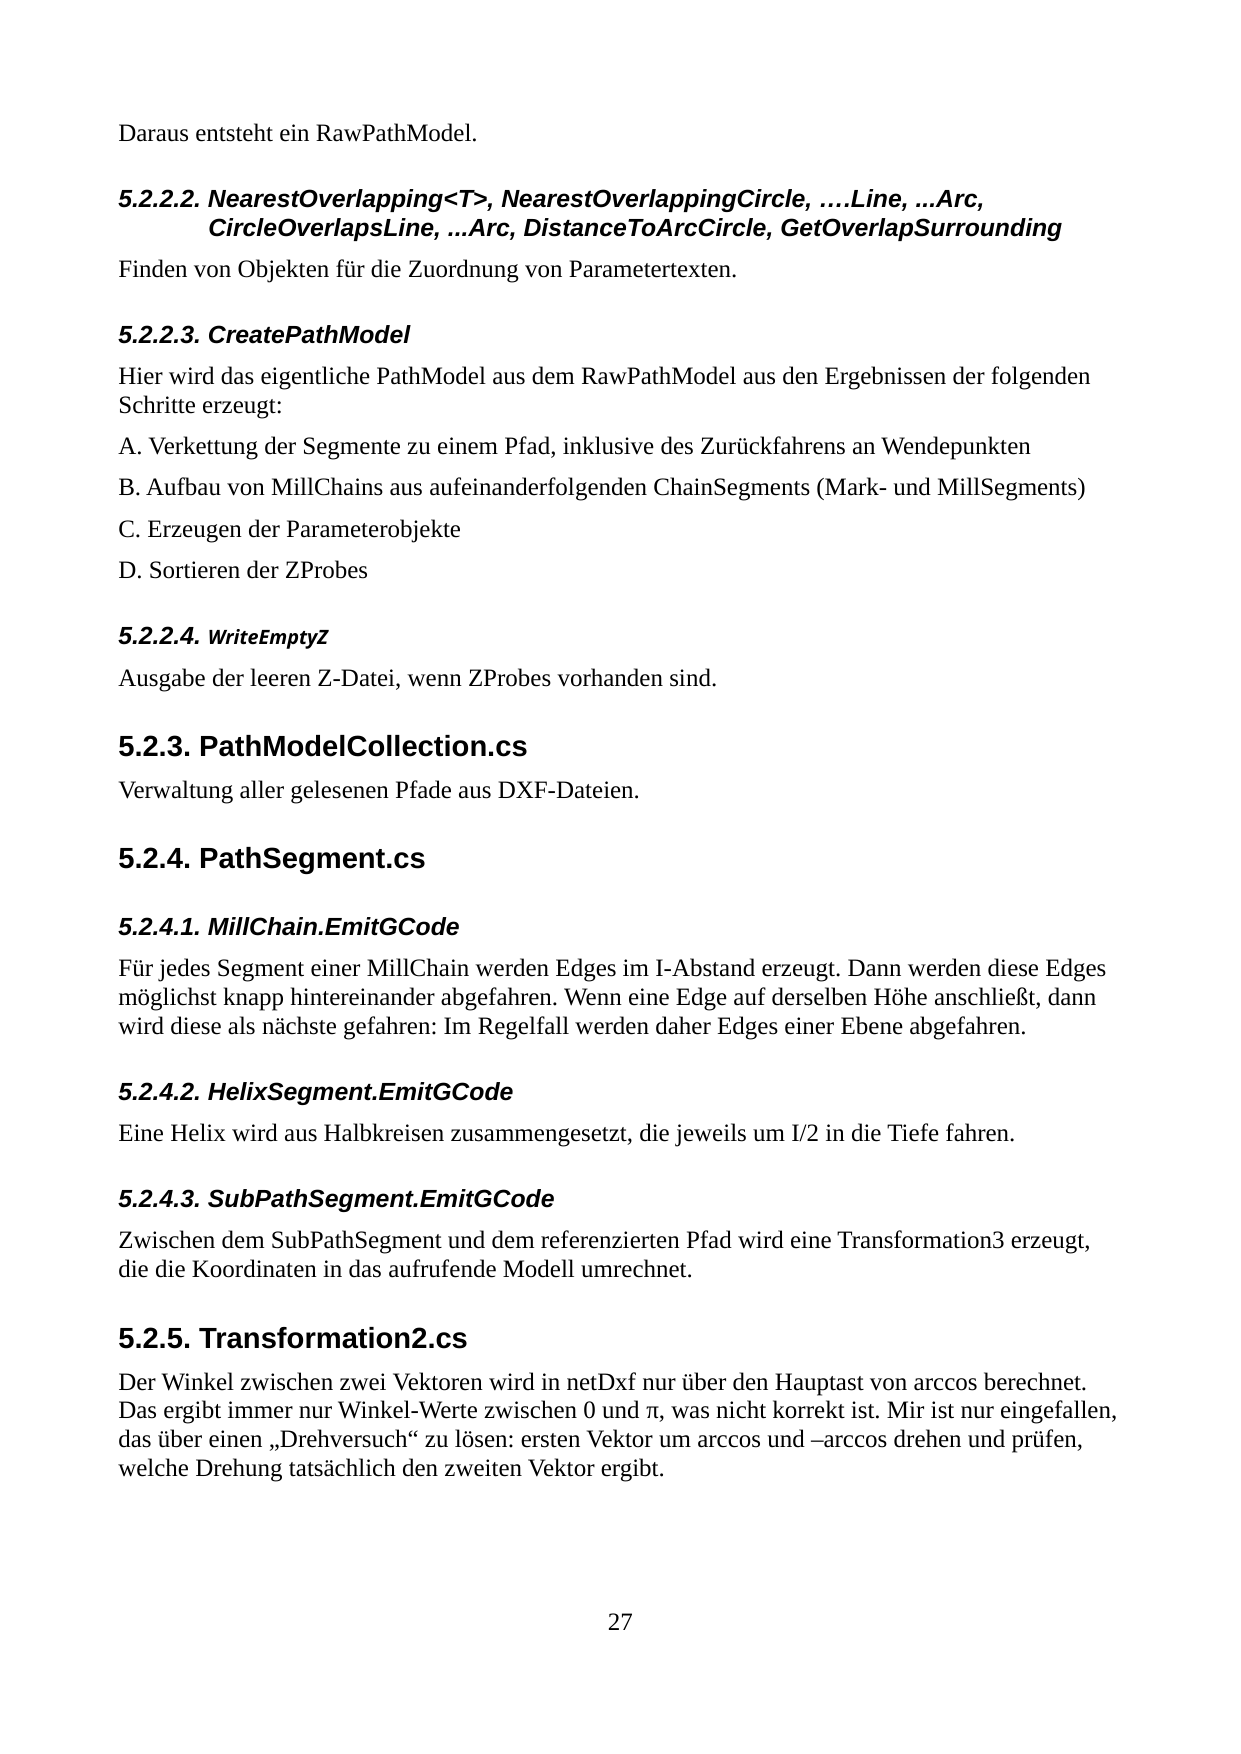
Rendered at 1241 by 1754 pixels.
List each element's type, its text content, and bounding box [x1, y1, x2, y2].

text A. Verkettung der Segmente zu einem Pfad, inklusive des Zurückfahrens an Wendepunkten [118, 431, 1122, 460]
subtitle 5.2.2.3. CreatePathModel [118, 320, 1122, 349]
text Der Winkel zwischen zwei Vektoren wird in netDxf nur über den Hauptast von arccos berechnet. Das ergibt immer nur Winkel-Werte zwischen 0 und π, was nicht korrekt ist. Mir ist nur eingefallen, das über einen „Drehversuch“ zu lösen: ersten Vektor um arccos und –arccos drehen und prüfen, welche Drehung tatsächlich den zweiten Vektor ergibt. [118, 1367, 1122, 1482]
text Zwischen dem SubPathSegment und dem referenzierten Pfad wird eine Transformation3 erzeugt, die die Koordinaten in das aufrufende Modell umrechnet. [118, 1226, 1122, 1283]
text Finden von Objekten für die Zuordnung von Parametertexten. [118, 254, 1122, 283]
text Daraus entsteht ein RawPathModel. [118, 118, 1122, 147]
text Für jedes Segment einer MillChain werden Edges im I-Abstand erzeugt. Dann werden diese Edges möglichst knapp hintereinander abgefahren. Wenn eine Edge auf derselben Höhe anschließt, dann wird diese als nächste gefahren: Im Regelfall werden daher Edges einer Ebene abgefahren. [118, 953, 1122, 1040]
text C. Erzeugen der Parameterobjekte [118, 514, 1122, 542]
text B. Aufbau von MillChains aus aufeinanderfolgenden ChainSegments (Mark- und MillSegments) [118, 472, 1122, 501]
subtitle 5.2.3. PathModelCollection.cs [118, 729, 1122, 763]
subtitle 5.2.4.2. HelixSegment.EmitGCode [118, 1077, 1122, 1106]
text D. Sortieren der ZProbes [118, 555, 1122, 584]
subtitle 5.2.2.2. NearestOverlapping<T>, NearestOverlappingCircle, ….Line, ...Arc, CircleOverlapsLine, ...Arc, DistanceToArcCircle, GetOverlapSurrounding [118, 184, 1122, 241]
text Hier wird das eigentliche PathModel aus dem RawPathModel aus den Ergebnissen der folgenden Schritte erzeugt: [118, 361, 1122, 419]
subtitle 5.2.4.3. SubPathSegment.EmitGCode [118, 1184, 1122, 1213]
subtitle 5.2.4.1. MillChain.EmitGCode [118, 912, 1122, 941]
text Eine Helix wird aus Halbkreisen zusammengesetzt, die jeweils um I/2 in die Tiefe fahren. [118, 1118, 1122, 1147]
subtitle 5.2.4. PathSegment.cs [118, 841, 1122, 875]
subtitle 5.2.2.4. WriteEmptyZ [118, 621, 1122, 650]
subtitle 5.2.5. Transformation2.cs [118, 1321, 1122, 1354]
text Verwaltung aller gelesenen Pfade aus DXF-Dateien. [118, 775, 1122, 804]
text Ausgabe der leeren Z-Datei, wenn ZProbes vorhanden sind. [118, 663, 1122, 692]
